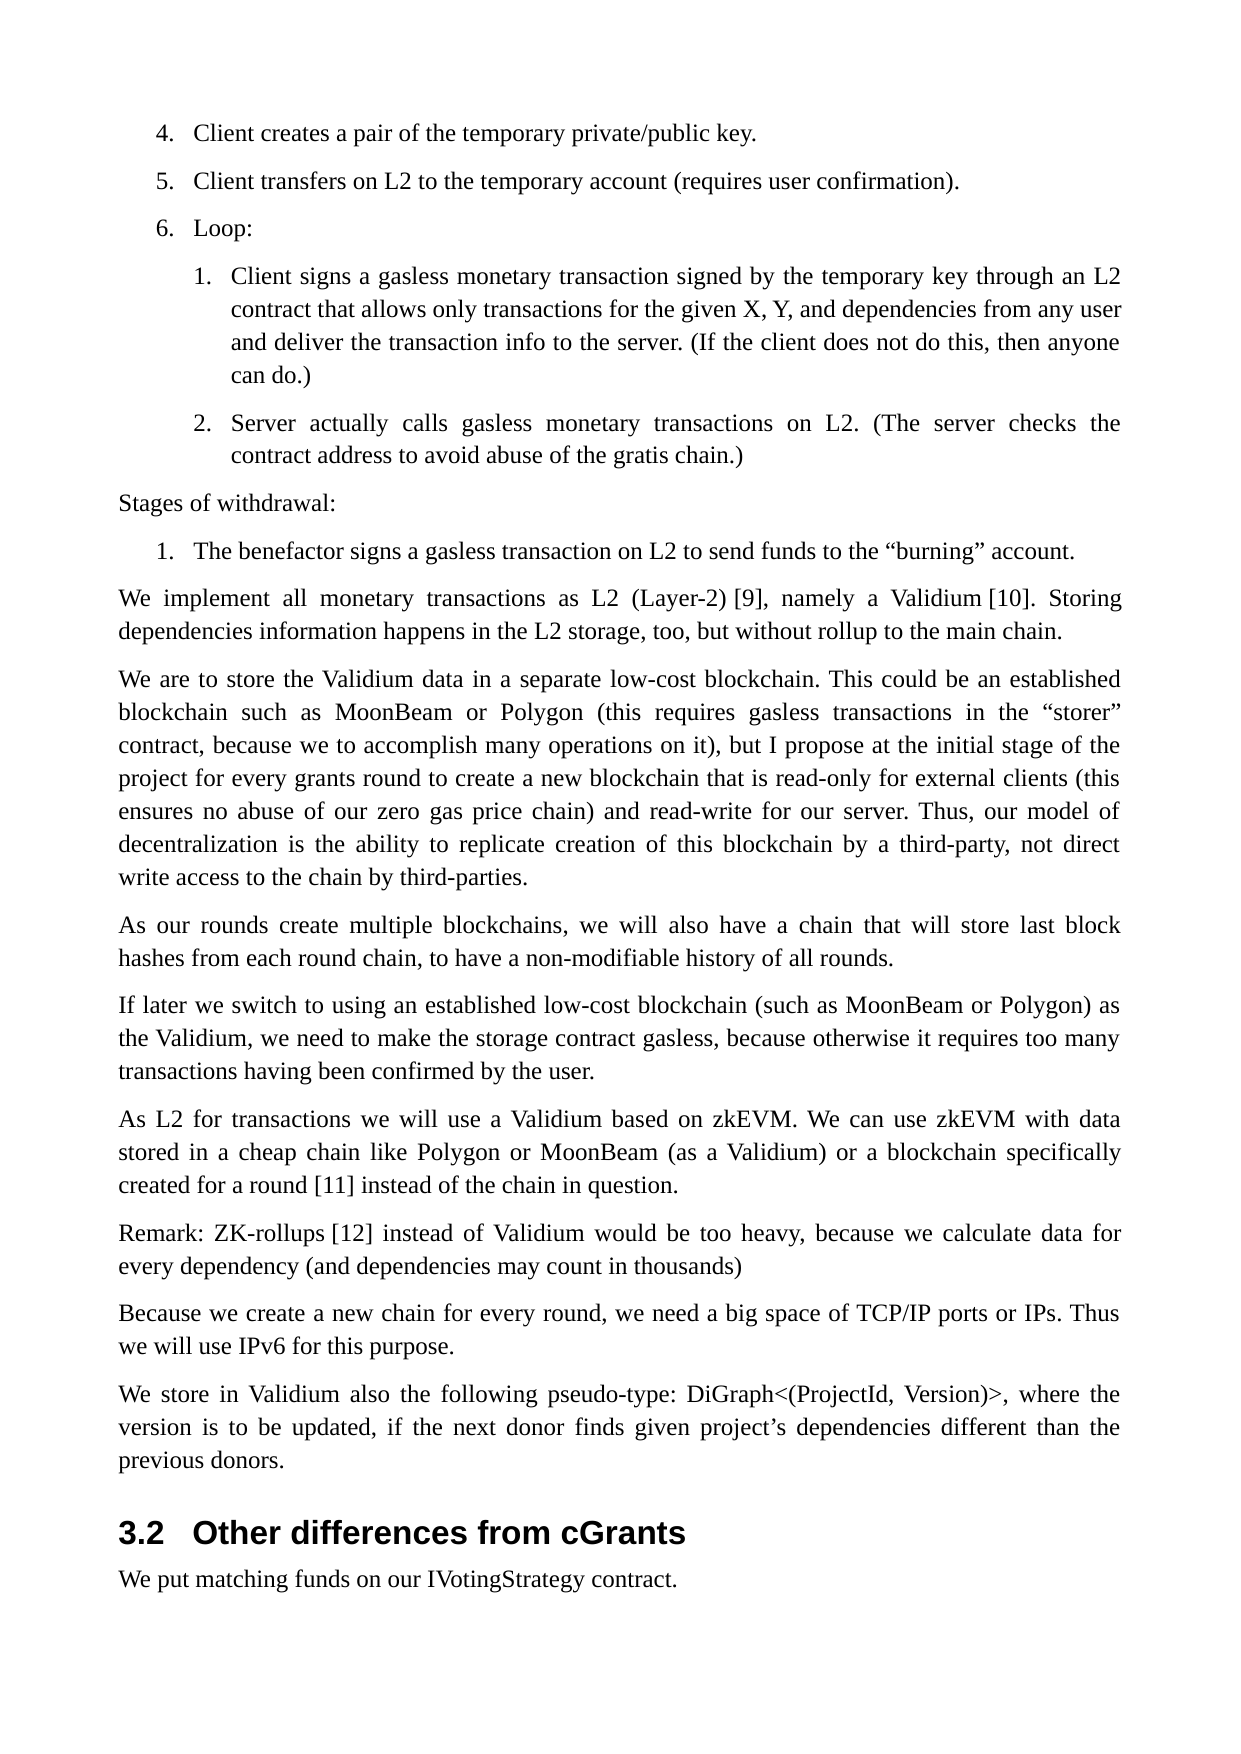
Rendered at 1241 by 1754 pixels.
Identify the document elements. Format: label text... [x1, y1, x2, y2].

text Remark: ZK-rollups [12] instead of Validium would be too heavy, because we calculate data for every dependency (and dependencies may count in thousands) [118, 1218, 1122, 1279]
text We are to store the Validium data in a separate low-cost blockchain. This could be an established blockchain such as MoonBeam or Polygon (this requires gasless transactions in the “storer” contract, because we to accomplish many operations on it), but I propose at the initial stage of the project for every grants round to create a new blockchain that is read-only for external clients (this ensures no abuse of our zero gas price chain) and read-write for our server. Thus, our model of decentralization is the ability to replicate creation of this blockchain by a third-party, not direct write access to the chain by third-parties. [118, 664, 1122, 891]
subtitle Other differences from cGrants [118, 1513, 1122, 1552]
text If later we switch to using an established low-cost blockchain (such as MoonBeam or Polygon) as the Validium, we need to make the storage contract gasless, because otherwise it requires too many transactions having been confirmed by the user. [118, 990, 1122, 1085]
text Stages of withdrawal: [118, 488, 1122, 517]
text Because we create a new chain for every round, we need a big space of TCP/IP ports or IPs. Thus we will use IPv6 for this purpose. [118, 1298, 1122, 1360]
text We put matching funds on our IVotingStrategy contract. [118, 1564, 1122, 1593]
text We store in Validium also the following pseudo-type: DiGraph<(ProjectId, Version)>, where the version is to be updated, if the next donor finds given project’s dependencies different than the previous donors. [118, 1379, 1122, 1474]
list Client signs a gasless monetary transaction signed by the temporary key through an L2 contract that allows only transactions for the given X, Y, and dependencies from any user and deliver the transaction info to the server. (If the client does not do this, then anyone can do.) [193, 261, 1122, 389]
list Server actually calls gasless monetary transactions on L2. (The server checks the contract address to avoid abuse of the gratis chain.) [193, 408, 1122, 469]
list The benefactor signs a gasless transaction on L2 to send funds to the “burning” account. [156, 536, 1122, 564]
text As our rounds create multiple blockchains, we will also have a chain that will store last block hashes from each round chain, to have a non-modifiable history of all rounds. [118, 910, 1122, 972]
text We implement all monetary transactions as L2 (Layer-2) [9], namely a Validium [10]. Storing dependencies information happens in the L2 storage, too, but without rollup to the main chain. [118, 583, 1122, 645]
text As L2 for transactions we will use a Validium based on zkEVM. We can use zkEVM with data stored in a cheap chain like Polygon or MoonBeam (as a Validium) or a blockchain specifically created for a round [11] instead of the chain in question. [118, 1104, 1122, 1199]
list Client creates a pair of the temporary private/public key. [156, 118, 1122, 147]
list Client transfers on L2 to the temporary account (requires user confirmation). [156, 166, 1122, 194]
list Loop: [156, 213, 1122, 242]
